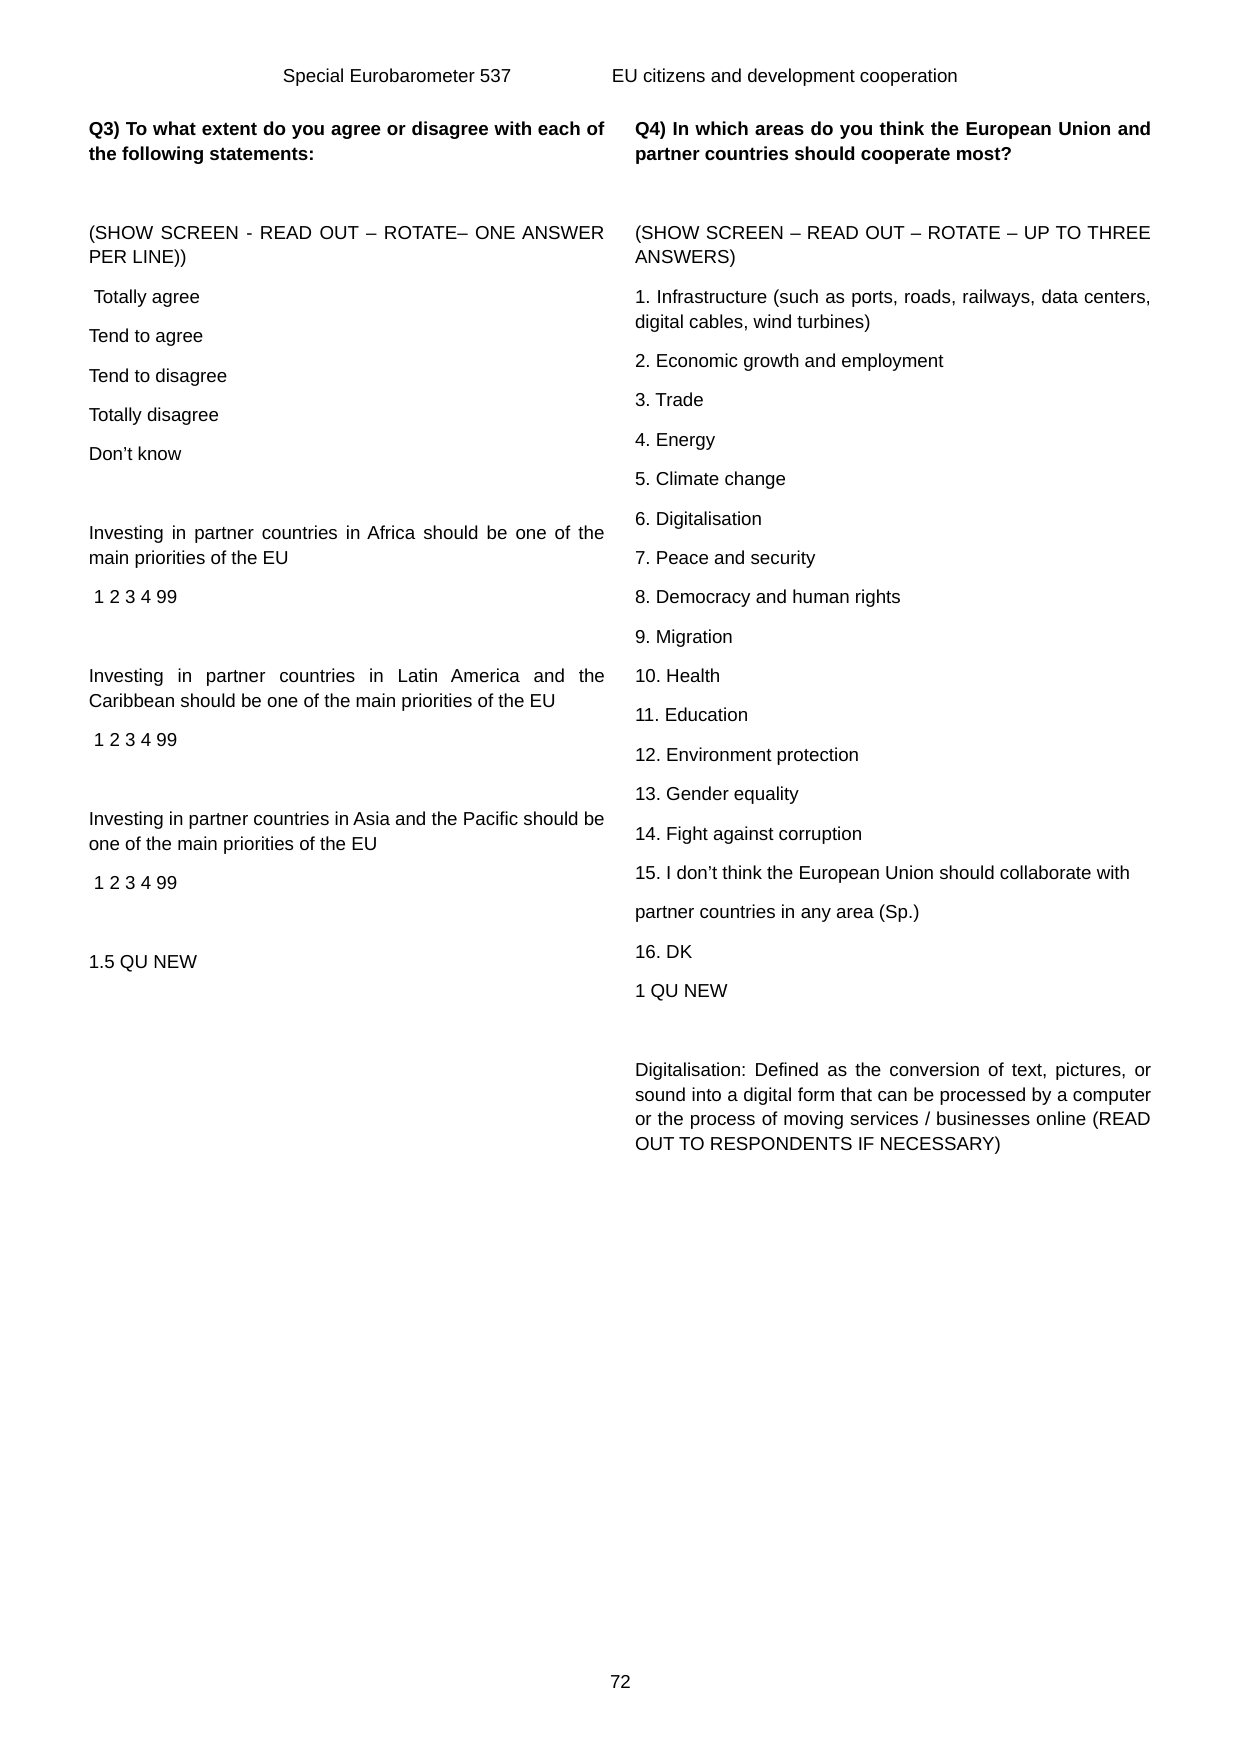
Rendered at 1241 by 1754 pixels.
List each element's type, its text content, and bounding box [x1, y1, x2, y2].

text Digitalisation: Defined as the conversion of text, pictures, or sound into a digital form that can be processed by a computer or the process of moving services / businesses online (READ OUT TO RESPONDENTS IF NECESSARY) [635, 1059, 1152, 1154]
text 6. Digitalisation [635, 507, 1152, 529]
text 1 2 3 4 99 [88, 586, 605, 608]
text (SHOW SCREEN - READ OUT – ROTATE– ONE ANSWER PER LINE)) [88, 222, 605, 268]
text partner countries in any area (Sp.) [635, 901, 1152, 923]
text Q3) To what extent do you agree or disagree with each of the following statements: [88, 118, 605, 164]
text 1. Infrastructure (such as ports, roads, railways, data centers, digital cables, wind turbines) [635, 286, 1152, 332]
text 1 QU NEW [635, 980, 1152, 1001]
text Q4) In which areas do you think the European Union and partner countries should cooperate most? [635, 118, 1152, 164]
text Totally disagree [88, 404, 605, 425]
text 12. Environment protection [635, 744, 1152, 765]
text 5. Climate change [635, 468, 1152, 489]
text 1.5 QU NEW [88, 951, 605, 972]
text 11. Education [635, 704, 1152, 726]
text Totally agree [88, 286, 605, 307]
text Investing in partner countries in Latin America and the Caribbean should be one of the main priorities of the EU [88, 665, 605, 711]
text 13. Gender equality [635, 783, 1152, 804]
text 15. I don’t think the European Union should collaborate with [635, 862, 1152, 883]
text (SHOW SCREEN – READ OUT – ROTATE – UP TO THREE ANSWERS) [635, 222, 1152, 268]
text 4. Energy [635, 429, 1152, 450]
text Investing in partner countries in Africa should be one of the main priorities of the EU [88, 522, 605, 568]
text 9. Migration [635, 626, 1152, 647]
text 16. DK [635, 941, 1152, 962]
text 1 2 3 4 99 [88, 872, 605, 893]
text 3. Trade [635, 389, 1152, 411]
text 14. Fight against corruption [635, 822, 1152, 844]
text 1 2 3 4 99 [88, 729, 605, 751]
text Don’t know [88, 443, 605, 465]
text Investing in partner countries in Asia and the Pacific should be one of the main priorities of the EU [88, 808, 605, 854]
text 2. Economic growth and employment [635, 350, 1152, 371]
text 8. Democracy and human rights [635, 586, 1152, 608]
text Tend to agree [88, 325, 605, 347]
text 7. Peace and security [635, 547, 1152, 568]
text Tend to disagree [88, 364, 605, 386]
text 10. Health [635, 665, 1152, 686]
